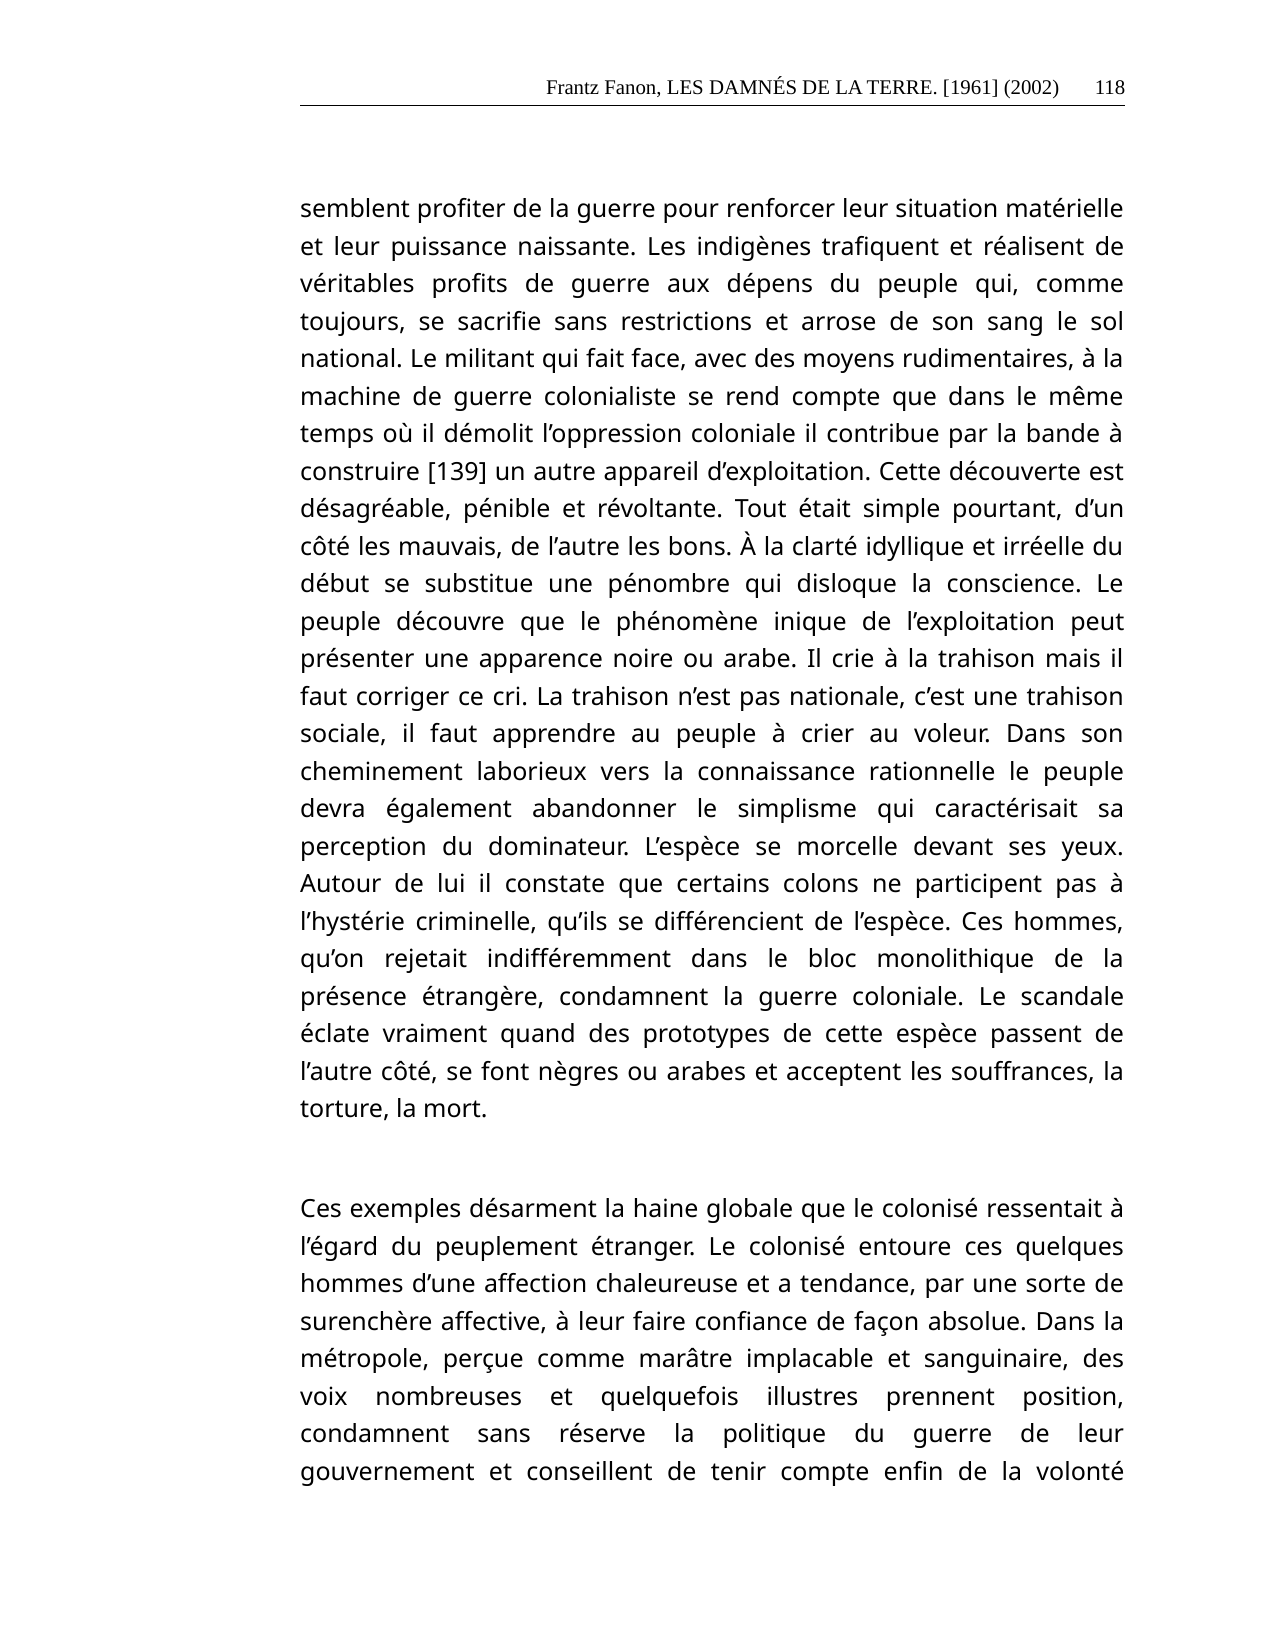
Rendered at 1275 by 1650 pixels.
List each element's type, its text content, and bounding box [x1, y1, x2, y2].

text semblent profiter de la guerre pour renforcer leur situation matérielle et leur puissance naissante. Les indigènes trafiquent et réalisent de véritables profits de guerre aux dépens du peuple qui, comme toujours, se sacrifie sans restrictions et arrose de son sang le sol national. Le militant qui fait face, avec des moyens rudimentaires, à la machine de guerre colonialiste se rend compte que dans le même temps où il démolit l’oppression coloniale il contribue par la bande à construire [139] un autre appareil d’exploitation. Cette découverte est désagréable, pénible et révoltante. Tout était simple pourtant, d’un côté les mauvais, de l’autre les bons. À la clarté idyllique et irréelle du début se substitue une pénombre qui disloque la conscience. Le peuple découvre que le phénomène inique de l’exploitation peut présenter une apparence noire ou arabe. Il crie à la trahison mais il faut corriger ce cri. La trahison n’est pas nationale, c’est une trahison sociale, il faut apprendre au peuple à crier au voleur. Dans son cheminement laborieux vers la connaissance rationnelle le peuple devra également abandonner le simplisme qui caractérisait sa perception du dominateur. L’espèce se morcelle devant ses yeux. Autour de lui il constate que certains colons ne participent pas à l’hystérie criminelle, qu’ils se différencient de l’espèce. Ces hommes, qu’on rejetait indifféremment dans le bloc monolithique de la présence étrangère, condamnent la guerre coloniale. Le scandale éclate vraiment quand des prototypes de cette espèce passent de l’autre côté, se font nègres ou arabes et acceptent les souffrances, la torture, la mort. [300, 187, 1125, 1125]
text Ces exemples désarment la haine globale que le colonisé ressentait à l’égard du peuplement étranger. Le colonisé entoure ces quelques hommes d’une affection chaleureuse et a tendance, par une sorte de surenchère affective, à leur faire confiance de façon absolue. Dans la métropole, perçue comme marâtre implacable et sanguinaire, des voix nombreuses et quelquefois illustres prennent position, condamnent sans réserve la politique du guerre de leur gouvernement et conseillent de tenir compte enfin de la volonté [300, 1187, 1125, 1487]
